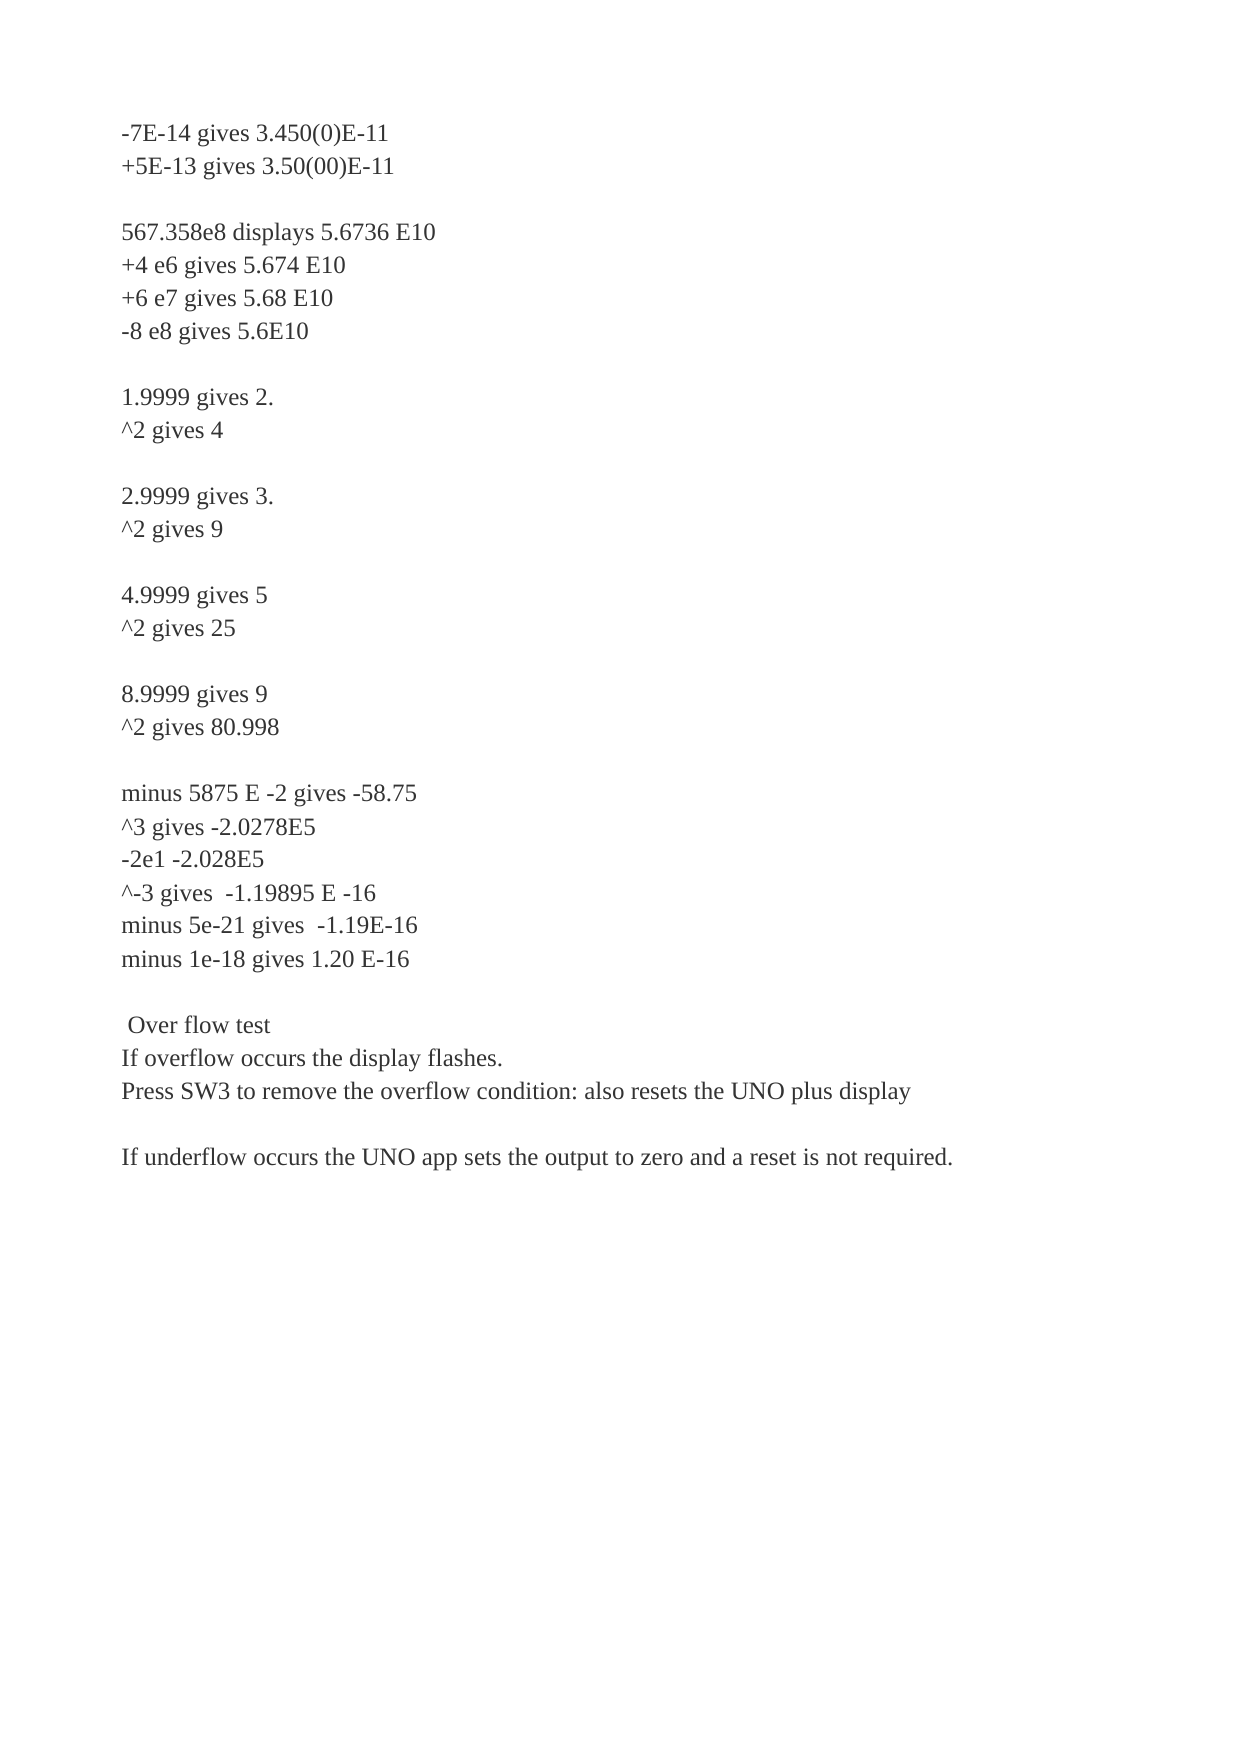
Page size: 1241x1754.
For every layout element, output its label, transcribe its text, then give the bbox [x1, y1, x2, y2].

text 2.9999 gives 3. [119, 481, 1122, 510]
text 1.9999 gives 2. [119, 382, 1122, 411]
text -8 e8 gives 5.6E10 [119, 316, 1122, 345]
text minus 5e-21 gives -1.19E-16 [119, 911, 1122, 939]
text +5E-13 gives 3.50(00)E-11 [119, 151, 1122, 180]
text Over flow test [119, 1010, 1122, 1038]
text +4 e6 gives 5.674 E10 [119, 250, 1122, 279]
text 8.9999 gives 9 [119, 679, 1122, 708]
text ^2 gives 9 [119, 514, 1122, 543]
text -2e1 -2.028E5 [119, 844, 1122, 873]
text If underflow occurs the UNO app sets the output to zero and a reset is not required. [119, 1142, 1122, 1171]
text ^3 gives -2.0278E5 [119, 812, 1122, 840]
text ^2 gives 25 [119, 613, 1122, 642]
text minus 1e-18 gives 1.20 E-16 [119, 944, 1122, 972]
text +6 e7 gives 5.68 E10 [119, 283, 1122, 312]
text ^-3 gives -1.19895 E -16 [119, 878, 1122, 906]
text 567.358e8 displays 5.6736 E10 [119, 217, 1122, 246]
text If overflow occurs the display flashes. [119, 1043, 1122, 1071]
text -7E-14 gives 3.450(0)E-11 [119, 118, 1122, 147]
text ^2 gives 80.998 [119, 712, 1122, 741]
text minus 5875 E -2 gives -58.75 [119, 778, 1122, 807]
text ^2 gives 4 [119, 415, 1122, 444]
text Press SW3 to remove the overflow condition: also resets the UNO plus display [119, 1076, 1122, 1104]
text 4.9999 gives 5 [119, 580, 1122, 609]
